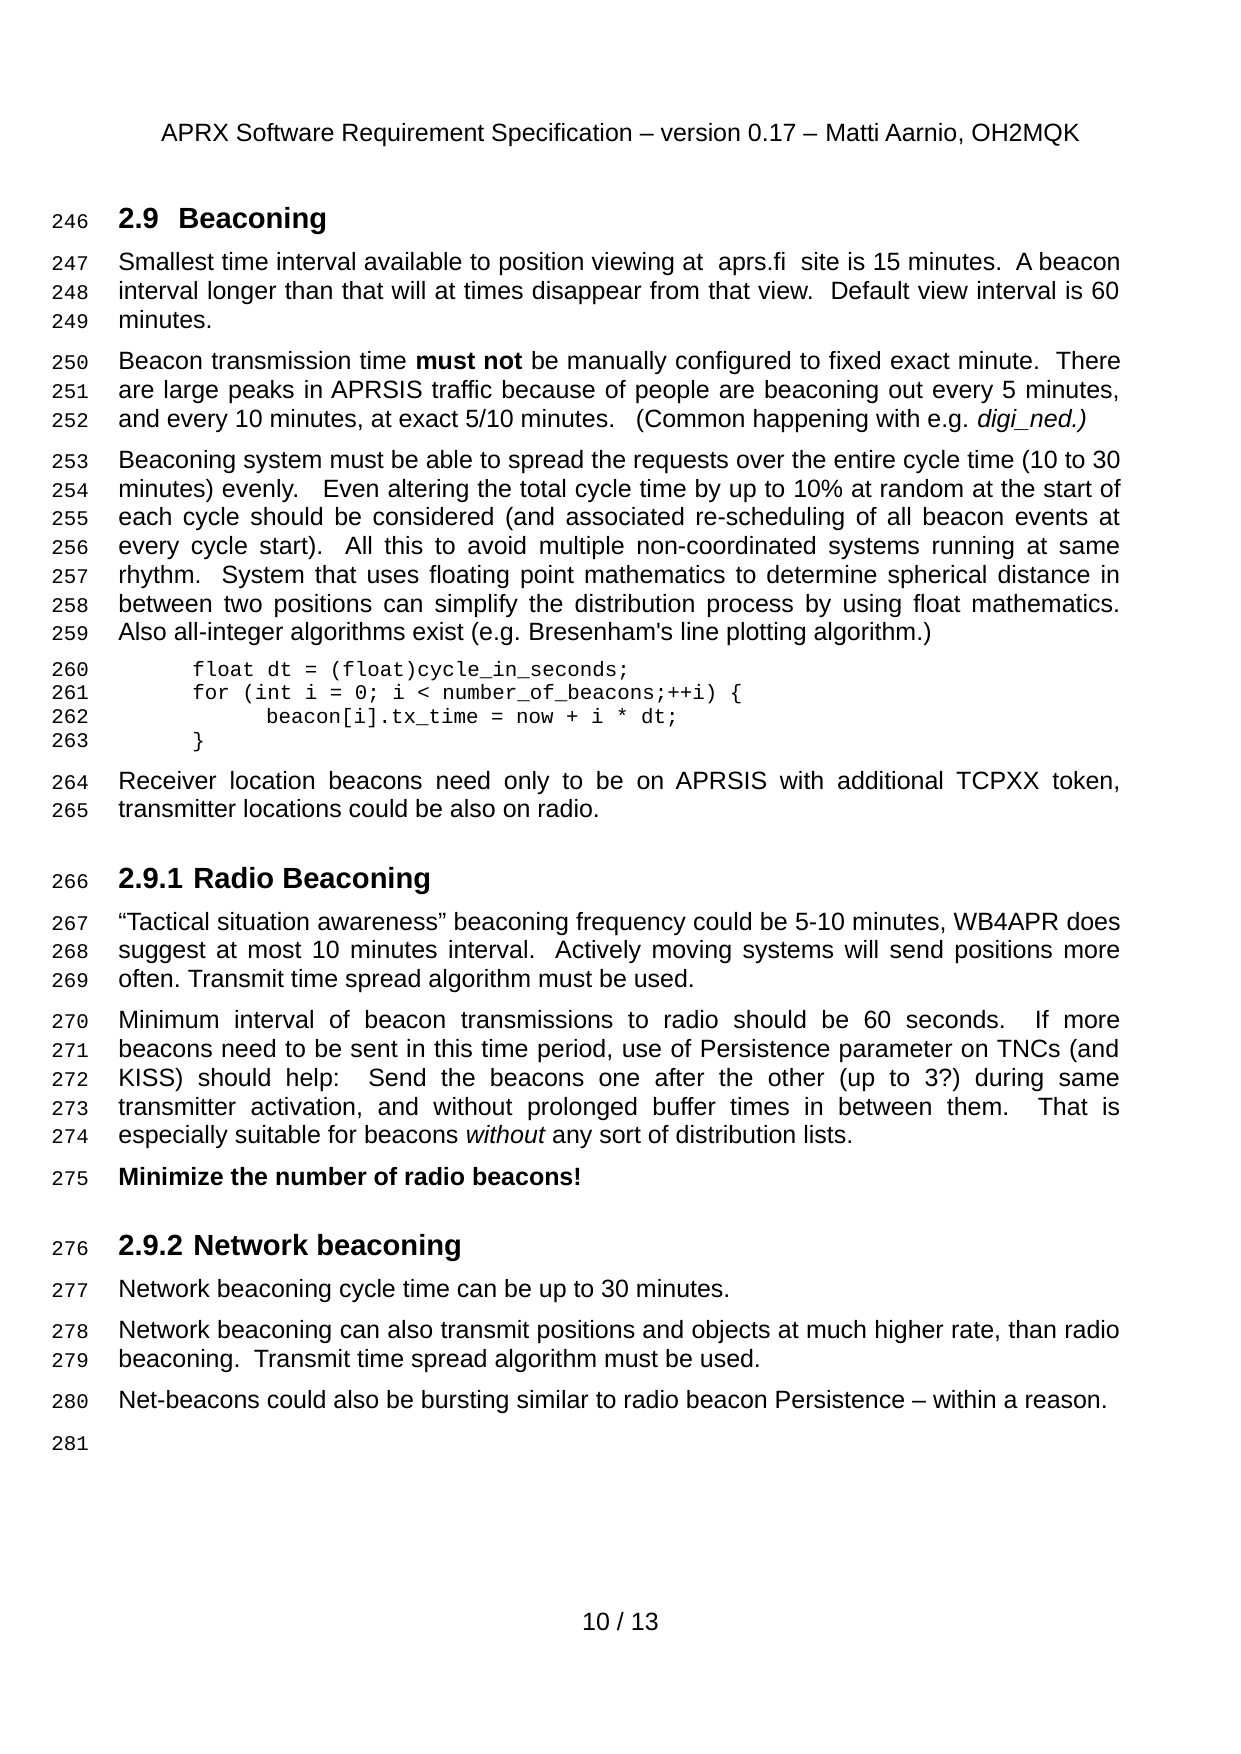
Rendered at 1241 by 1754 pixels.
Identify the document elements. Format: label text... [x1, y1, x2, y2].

text Minimize the number of radio beacons! [118, 1162, 1122, 1191]
text Minimum interval of beacon transmissions to radio should be 60 seconds. If more beacons need to be sent in this time period, use of Persistence parameter on TNCs (and KISS) should help: Send the beacons one after the other (up to 3?) during same transmitter activation, and without prolonged buffer times in between them. That is especially suitable for beacons without any sort of distribution lists. [118, 1006, 1122, 1149]
text Beacon transmission time must not be manually configured to fixed exact minute. There are large peaks in APRSIS traffic because of people are beaconing out every 5 minutes, and every 10 minutes, at exact 5/10 minutes. (Common happening with e.g. digi_ned.) [118, 346, 1122, 432]
text Net-beacons could also be bursting similar to radio beacon Persistence – within a reason. [118, 1385, 1122, 1414]
text “Tactical situation awareness” beaconing frequency could be 5-10 minutes, WB4APR does suggest at most 10 minutes interval. Actively moving systems will send positions more often. Transmit time spread algorithm must be used. [118, 907, 1122, 993]
text Smallest time interval available to position viewing at aprs.fi site is 15 minutes. A beacon interval longer than that will at times disappear from that view. Default view interval is 60 minutes. [118, 247, 1122, 334]
text Network beaconing can also transmit positions and objects at much higher rate, than radio beaconing. Transmit time spread algorithm must be used. [118, 1315, 1122, 1373]
subtitle Radio Beaconing [118, 861, 1122, 894]
text Beaconing system must be able to spread the requests over the entire cycle time (10 to 30 minutes) evenly. Even altering the total cycle time by up to 10% at random at the start of each cycle should be considered (and associated re-scheduling of all beacon events at every cycle start). All this to avoid multiple non-coordinated systems running at same rhythm. System that uses floating point mathematics to determine spherical distance in between two positions can simplify the distribution process by using float mathematics. Also all-integer algorithms exist (e.g. Bresenham's line plotting algorithm.) [118, 445, 1122, 646]
text Network beaconing cycle time can be up to 30 minutes. [118, 1274, 1122, 1303]
subtitle Beaconing [118, 201, 1122, 235]
text float dt = (float)cycle_in_seconds; for (int i = 0; i < number_of_beacons;++i) { beacon[i].tx_time = now + i * dt; } [192, 659, 1122, 753]
subtitle Network beaconing [118, 1228, 1122, 1262]
text Receiver location beacons need only to be on APRSIS with additional TCPXX token, transmitter locations could be also on radio. [118, 766, 1122, 823]
